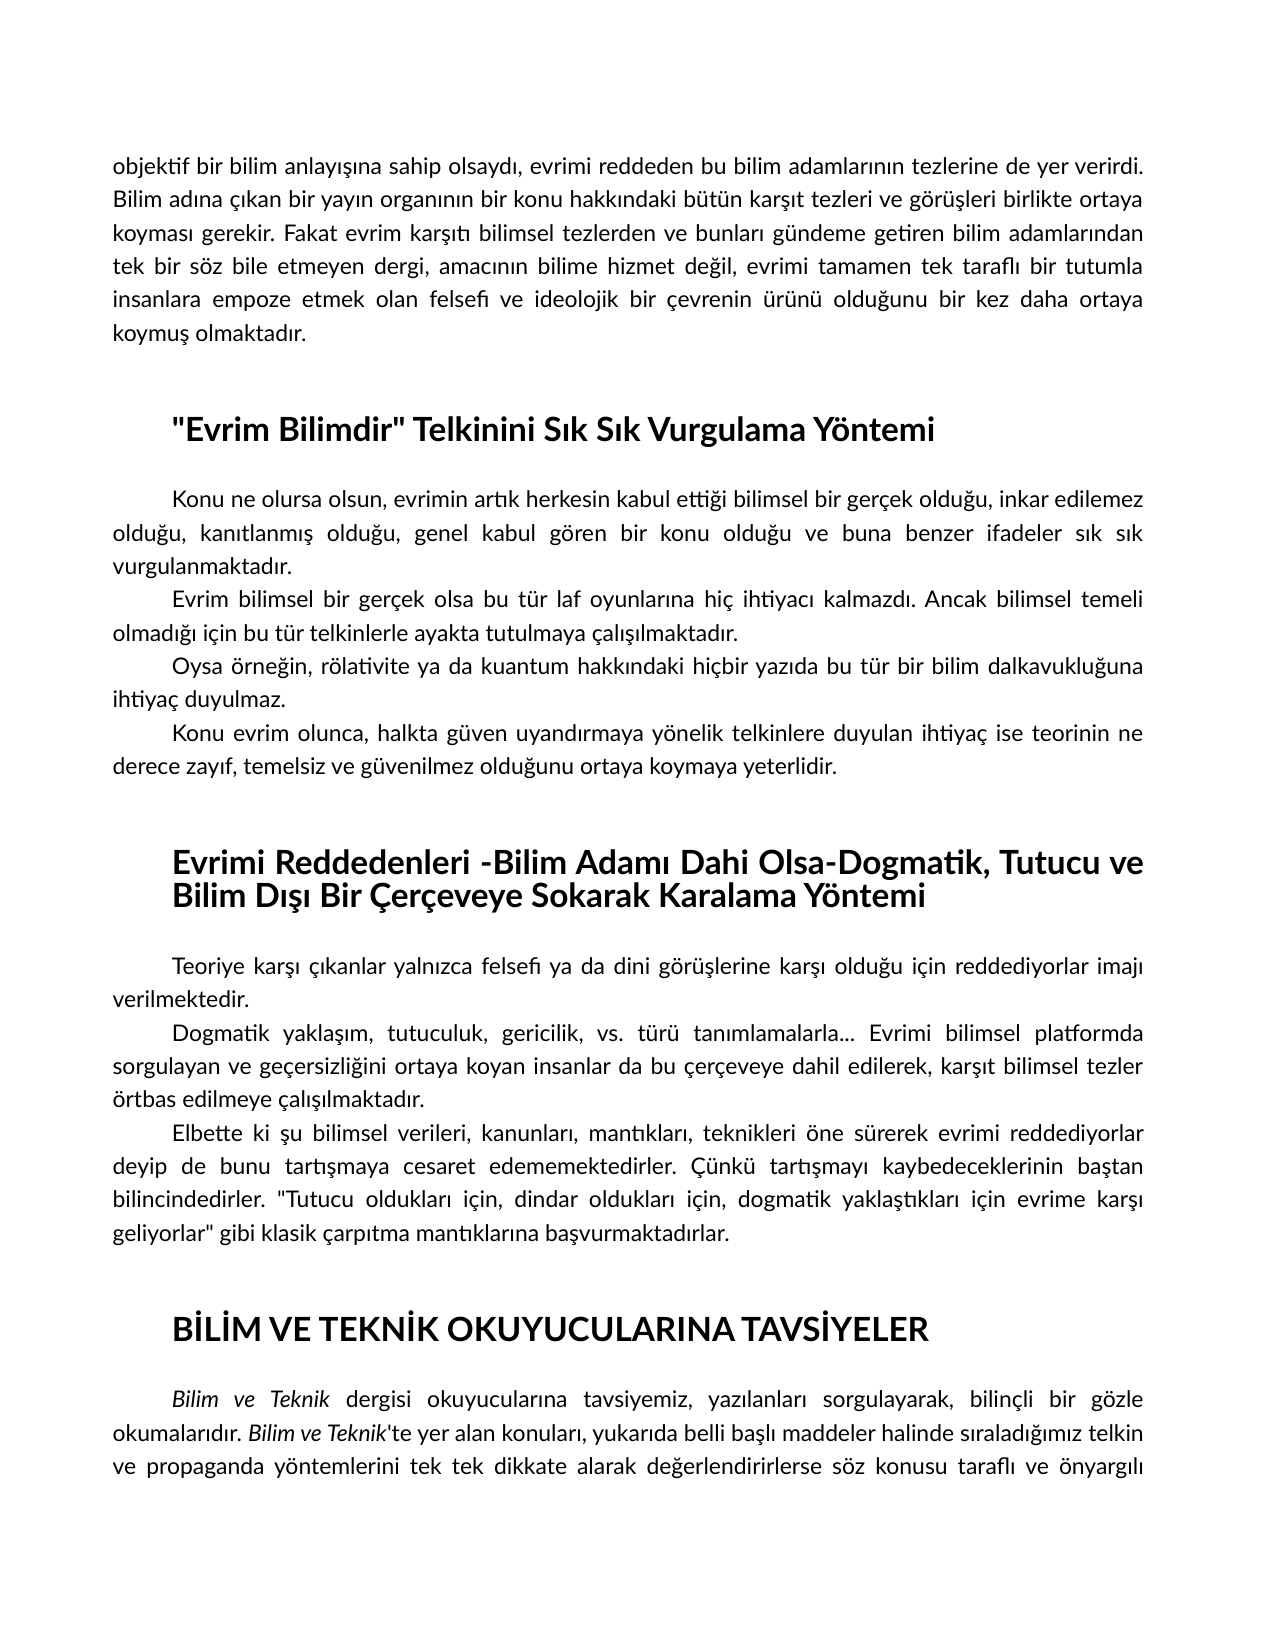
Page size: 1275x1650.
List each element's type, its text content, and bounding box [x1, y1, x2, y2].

text Konu ne olursa olsun, evrimin artık herkesin kabul ettiği bilimsel bir gerçek olduğu, inkar edilemez olduğu, kanıtlanmış olduğu, genel kabul gören bir konu olduğu ve buna benzer ifadeler sık sık vurgulanmaktadır. [112, 481, 1145, 581]
text Elbette ki şu bilimsel verileri, kanunları, mantıkları, teknikleri öne sürerek evrimi reddediyorlar deyip de bunu tartışmaya cesaret edememektedirler. Çünkü tartışmayı kaybedeceklerinin baştan bilincindedirler. "Tutucu oldukları için, dindar oldukları için, dogmatik yaklaştıkları için evrime karşı geliyorlar" gibi klasik çarpıtma mantıklarına başvurmaktadırlar. [112, 1114, 1145, 1248]
text Oysa örneğin, rölativite ya da kuantum hakkındaki hiçbir yazıda bu tür bir bilim dalkavukluğuna ihtiyaç duyulmaz. [112, 648, 1145, 714]
text Bilim ve Teknik dergisi okuyucularına tavsiyemiz, yazılanları sorgulayarak, bilinçli bir gözle okumalarıdır. Bilim ve Teknik'te yer alan konuları, yukarıda belli başlı maddeler halinde sıraladığımız telkin ve propaganda yöntemlerini tek tek dikkate alarak değerlendirirlerse söz konusu taraflı ve önyargılı [112, 1381, 1145, 1481]
text Konu evrim olunca, halkta güven uyandırmaya yönelik telkinlere duyulan ihtiyaç ise teorinin ne derece zayıf, temelsiz ve güvenilmez olduğunu ortaya koymaya yeterlidir. [112, 714, 1145, 781]
text Evrimi Reddedenleri -Bilim Adamı Dahi Olsa-Dogmatik, Tutucu ve Bilim Dışı Bir Çerçeveye Sokarak Karalama Yöntemi [172, 848, 1145, 914]
text "Evrim Bilimdir" Telkinini Sık Sık Vurgulama Yöntemi [112, 414, 1145, 448]
text Evrim bilimsel bir gerçek olsa bu tür laf oyunlarına hiç ihtiyacı kalmazdı. Ancak bilimsel temeli olmadığı için bu tür telkinlerle ayakta tutulmaya çalışılmaktadır. [112, 581, 1145, 648]
text Dogmatik yaklaşım, tutuculuk, gericilik, vs. türü tanımlamalarla... Evrimi bilimsel platformda sorgulayan ve geçersizliğini ortaya koyan insanlar da bu çerçeveye dahil edilerek, karşıt bilimsel tezler örtbas edilmeye çalışılmaktadır. [112, 1014, 1145, 1114]
text objektif bir bilim anlayışına sahip olsaydı, evrimi reddeden bu bilim adamlarının tezlerine de yer verirdi. Bilim adına çıkan bir yayın organının bir konu hakkındaki bütün karşıt tezleri ve görüşleri birlikte ortaya koyması gerekir. Fakat evrim karşıtı bilimsel tezlerden ve bunları gündeme getiren bilim adamlarından tek bir söz bile etmeyen dergi, amacının bilime hizmet değil, evrimi tamamen tek taraflı bir tutumla insanlara empoze etmek olan felsefi ve ideolojik bir çevrenin ürünü olduğunu bir kez daha ortaya koymuş olmaktadır. [112, 148, 1145, 348]
text BİLİM VE TEKNİK OKUYUCULARINA TAVSİYELER [112, 1314, 1145, 1348]
text Teoriye karşı çıkanlar yalnızca felsefi ya da dini görüşlerine karşı olduğu için reddediyorlar imajı verilmektedir. [112, 948, 1145, 1014]
